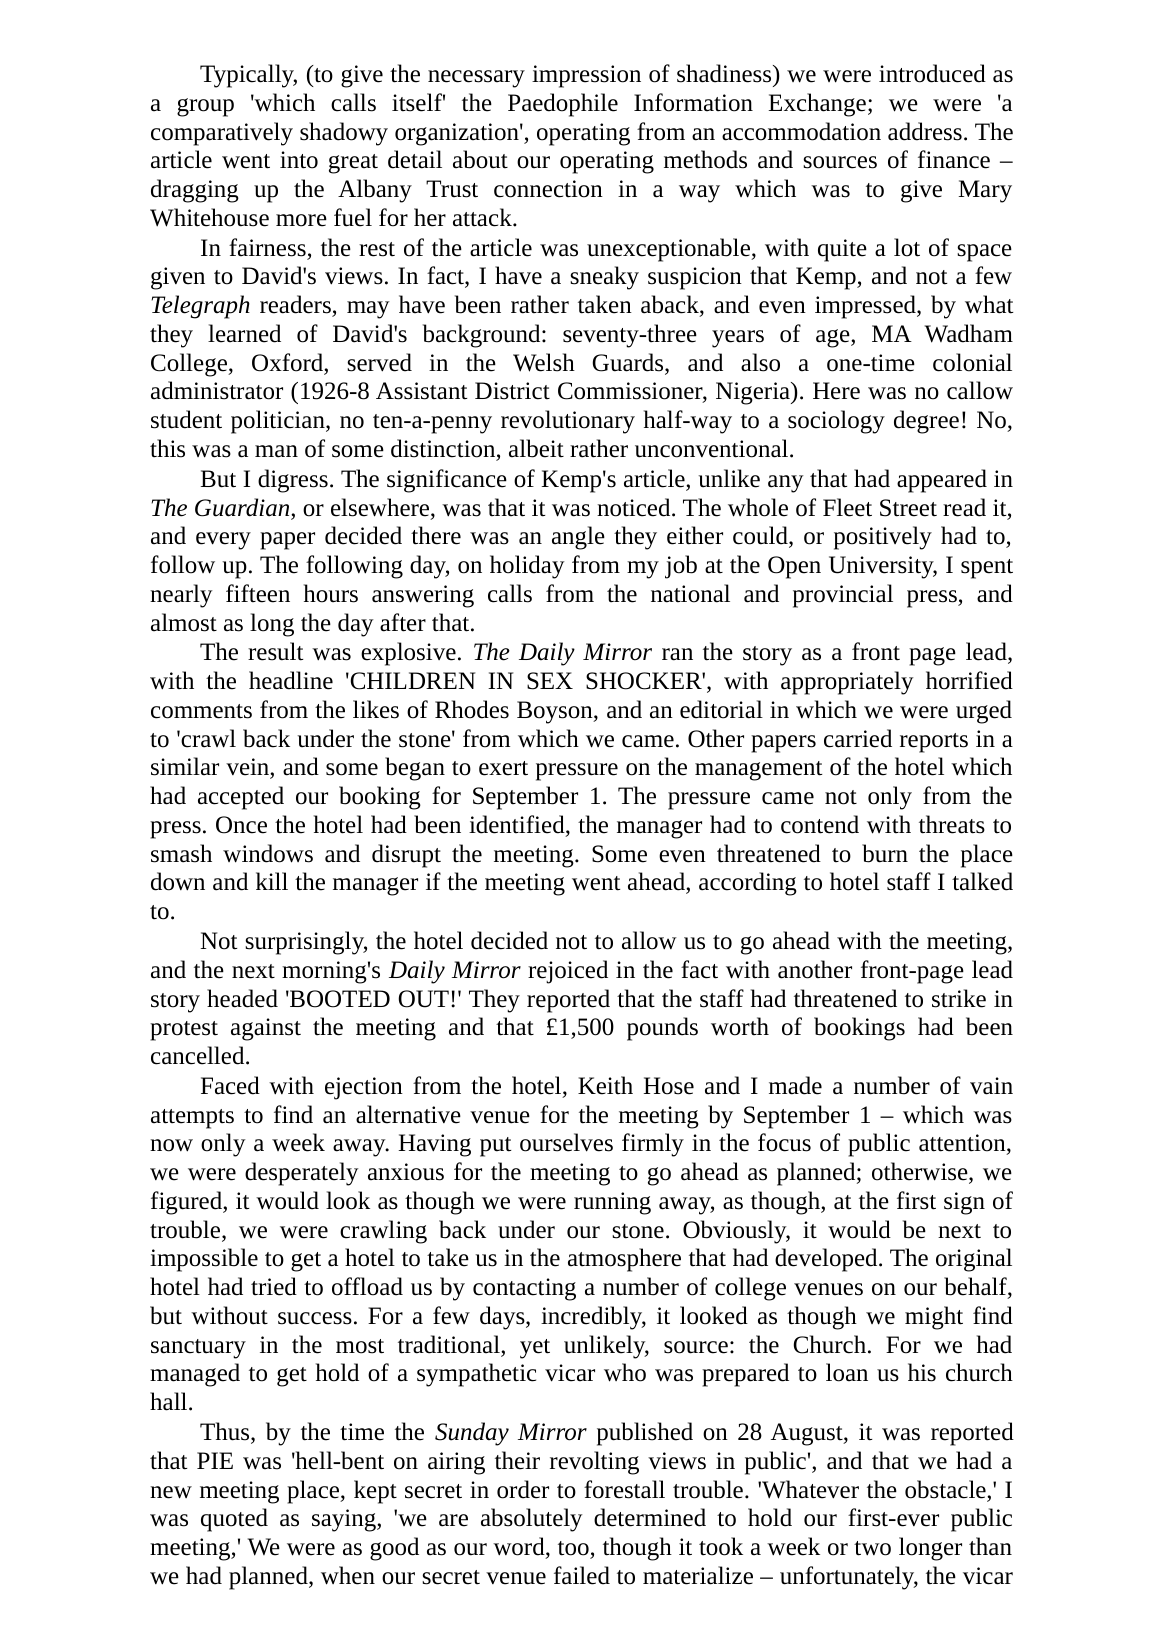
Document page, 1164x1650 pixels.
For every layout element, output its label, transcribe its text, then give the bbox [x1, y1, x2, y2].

text Not surprisingly, the hotel decided not to allow us to go ahead with the meeting, and the next morning's Daily Mirror rejoiced in the fact with another front-page lead story headed 'BOOTED OUT!' They reported that the staff had threatened to strike in protest against the meeting and that £1,500 pounds worth of bookings had been cancelled. [150, 926, 1014, 1070]
text Faced with ejection from the hotel, Keith Hose and I made a number of vain attempts to find an alternative venue for the meeting by September 1 – which was now only a week away. Having put ourselves firmly in the focus of public attention, we were desperately anxious for the meeting to go ahead as planned; otherwise, we figured, it would look as though we were running away, as though, at the first sign of trouble, we were crawling back under our stone. Obviously, it would be next to impossible to get a hotel to take us in the atmosphere that had developed. The original hotel had tried to offload us by contacting a number of college venues on our behalf, but without success. For a few days, incredibly, it looked as though we might find sanctuary in the most traditional, yet unlikely, source: the Church. For we had managed to get hold of a sympathetic vicar who was prepared to loan us his church hall. [150, 1071, 1014, 1416]
text Typically, (to give the necessary impression of shadiness) we were introduced as a group 'which calls itself' the Paedophile Information Exchange; we were 'a comparatively shadowy organization', operating from an accommodation address. The article went into great detail about our operating methods and sources of finance – dragging up the Albany Trust connection in a way which was to give Mary Whitehouse more fuel for her attack. [150, 59, 1014, 232]
text But I digress. The significance of Kemp's article, unlike any that had appeared in The Guardian, or elsewhere, was that it was noticed. The whole of Fleet Street read it, and every paper decided there was an angle they either could, or positively had to, follow up. The following day, on holiday from my job at the Open University, I spent nearly fifteen hours answering calls from the national and provincial press, and almost as long the day after that. [150, 464, 1014, 636]
text Thus, by the time the Sunday Mirror published on 28 August, it was reported that PIE was 'hell-bent on airing their revolting views in public', and that we had a new meeting place, kept secret in order to forestall trouble. 'Whatever the obstacle,' I was quoted as saying, 'we are absolutely determined to hold our first-ever public meeting,' We were as good as our word, too, though it took a week or two longer than we had planned, when our secret venue failed to materialize – unfortunately, the vicar [150, 1417, 1014, 1590]
text In fairness, the rest of the article was unexceptionable, with quite a lot of space given to David's views. In fact, I have a sneaky suspicion that Kemp, and not a few Telegraph readers, may have been rather taken aback, and even impressed, by what they learned of David's background: seventy-three years of age, MA Wadham College, Oxford, served in the Welsh Guards, and also a one-time colonial administrator (1926-8 Assistant District Commissioner, Nigeria). Here was no callow student politician, no ten-a-penny revolutionary half-way to a sociology degree! No, this was a man of some distinction, albeit rather unconventional. [150, 233, 1014, 463]
text The result was explosive. The Daily Mirror ran the story as a front page lead, with the headline 'CHILDREN IN SEX SHOCKER', with appropriately horrified comments from the likes of Rhodes Boyson, and an editorial in which we were urged to 'crawl back under the stone' from which we came. Other papers carried reports in a similar vein, and some began to exert pressure on the management of the hotel which had accepted our booking for September 1. The pressure came not only from the press. Once the hotel had been identified, the manager had to contend with threats to smash windows and disrupt the meeting. Some even threatened to burn the place down and kill the manager if the meeting went ahead, according to hotel staff I talked to. [150, 637, 1014, 925]
